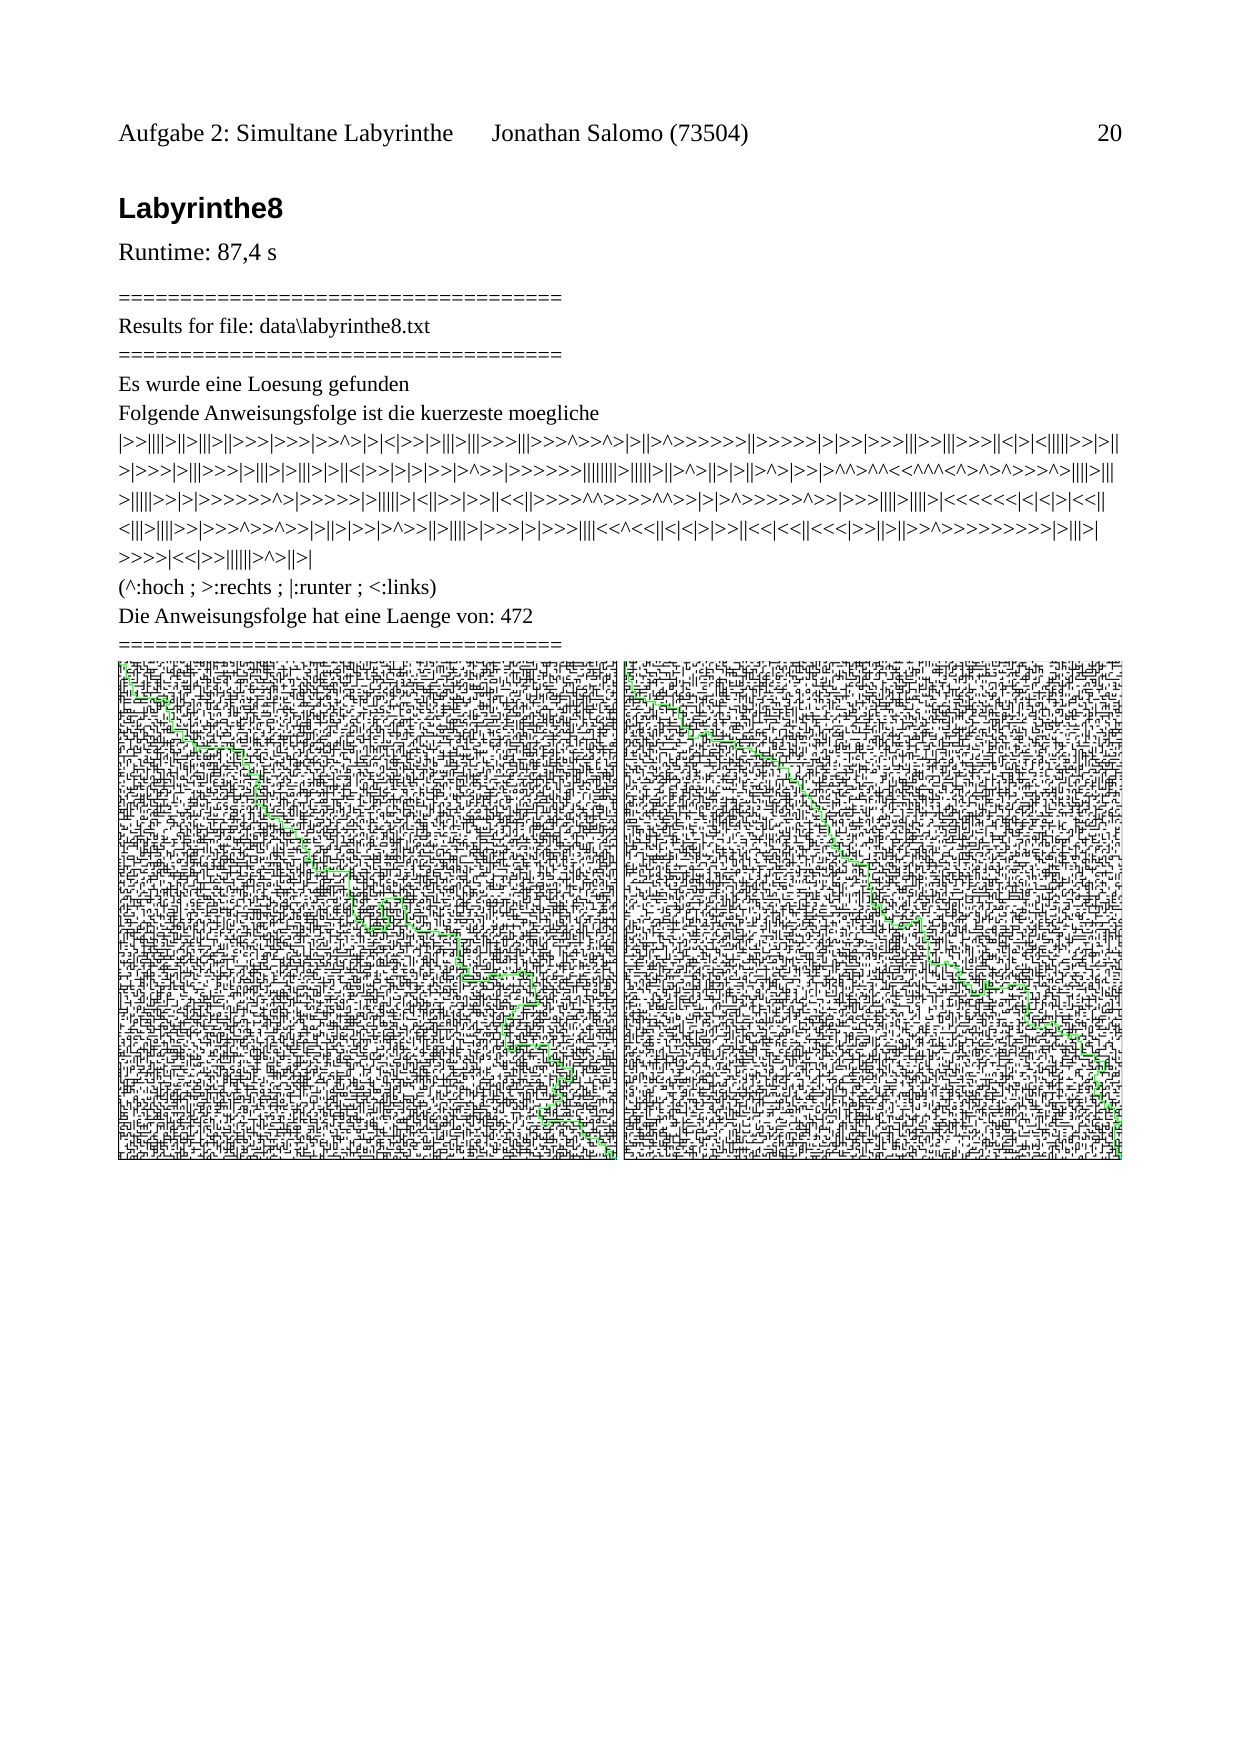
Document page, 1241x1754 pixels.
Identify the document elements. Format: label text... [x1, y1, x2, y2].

text ==================================== [118, 284, 1122, 310]
text Die Anweisungsfolge hat eine Laenge von: 472 [118, 603, 1122, 628]
text (^:hoch ; >:rechts ; |:runter ; <:links) [118, 574, 1122, 599]
text Folgende Anweisungsfolge ist die kuerzeste moegliche [118, 400, 1122, 426]
text ==================================== [118, 342, 1122, 368]
text Results for file: data\labyrinthe8.txt [118, 313, 1122, 339]
picture [118, 661, 1123, 1160]
subtitle Labyrinthe8 [118, 191, 1122, 224]
text Es wurde eine Loesung gefunden [118, 371, 1122, 397]
text ==================================== [118, 632, 1122, 657]
text |>>||||>||>|||>||>>>|>>>|>>^>|>|<|>>|>|||>|||>>>|||>>>^>>^>|>||>^>>>>>>||>>>>>|>|>>|>>>|||>>|||>>>||<|>|<|||||>>|>||>|>>>|>|||>>>|>|||>|>|||>|>||<|>>|>|>|>>|>^>>|>>>>>>||||||||>|||||>||>^>||>|>||>^>|>>|>^^>^^<<^^^<^>^>^>>>^>||||>|||>|||||>>|>|>>>>>>^>|>>>>>|>|||||>|<||>>|>>||<<||>>>>^^>>>>^^>>|>|>^>>>>>^>>|>>>||||>||||>|<<<<<<|<|<|>|<<||<|||>||||>>|>>>^>>^>>|>||>|>>|>^>>||>||||>|>>>|>|>>>||||<<^<<||<|<|>|>>||<<|<<||<<<|>>||>||>>^>>>>>>>>>|>|||>|>>>>|<<|>>||||||>^>||>| [118, 429, 1122, 570]
text Runtime: 87,4 s [118, 237, 1122, 266]
